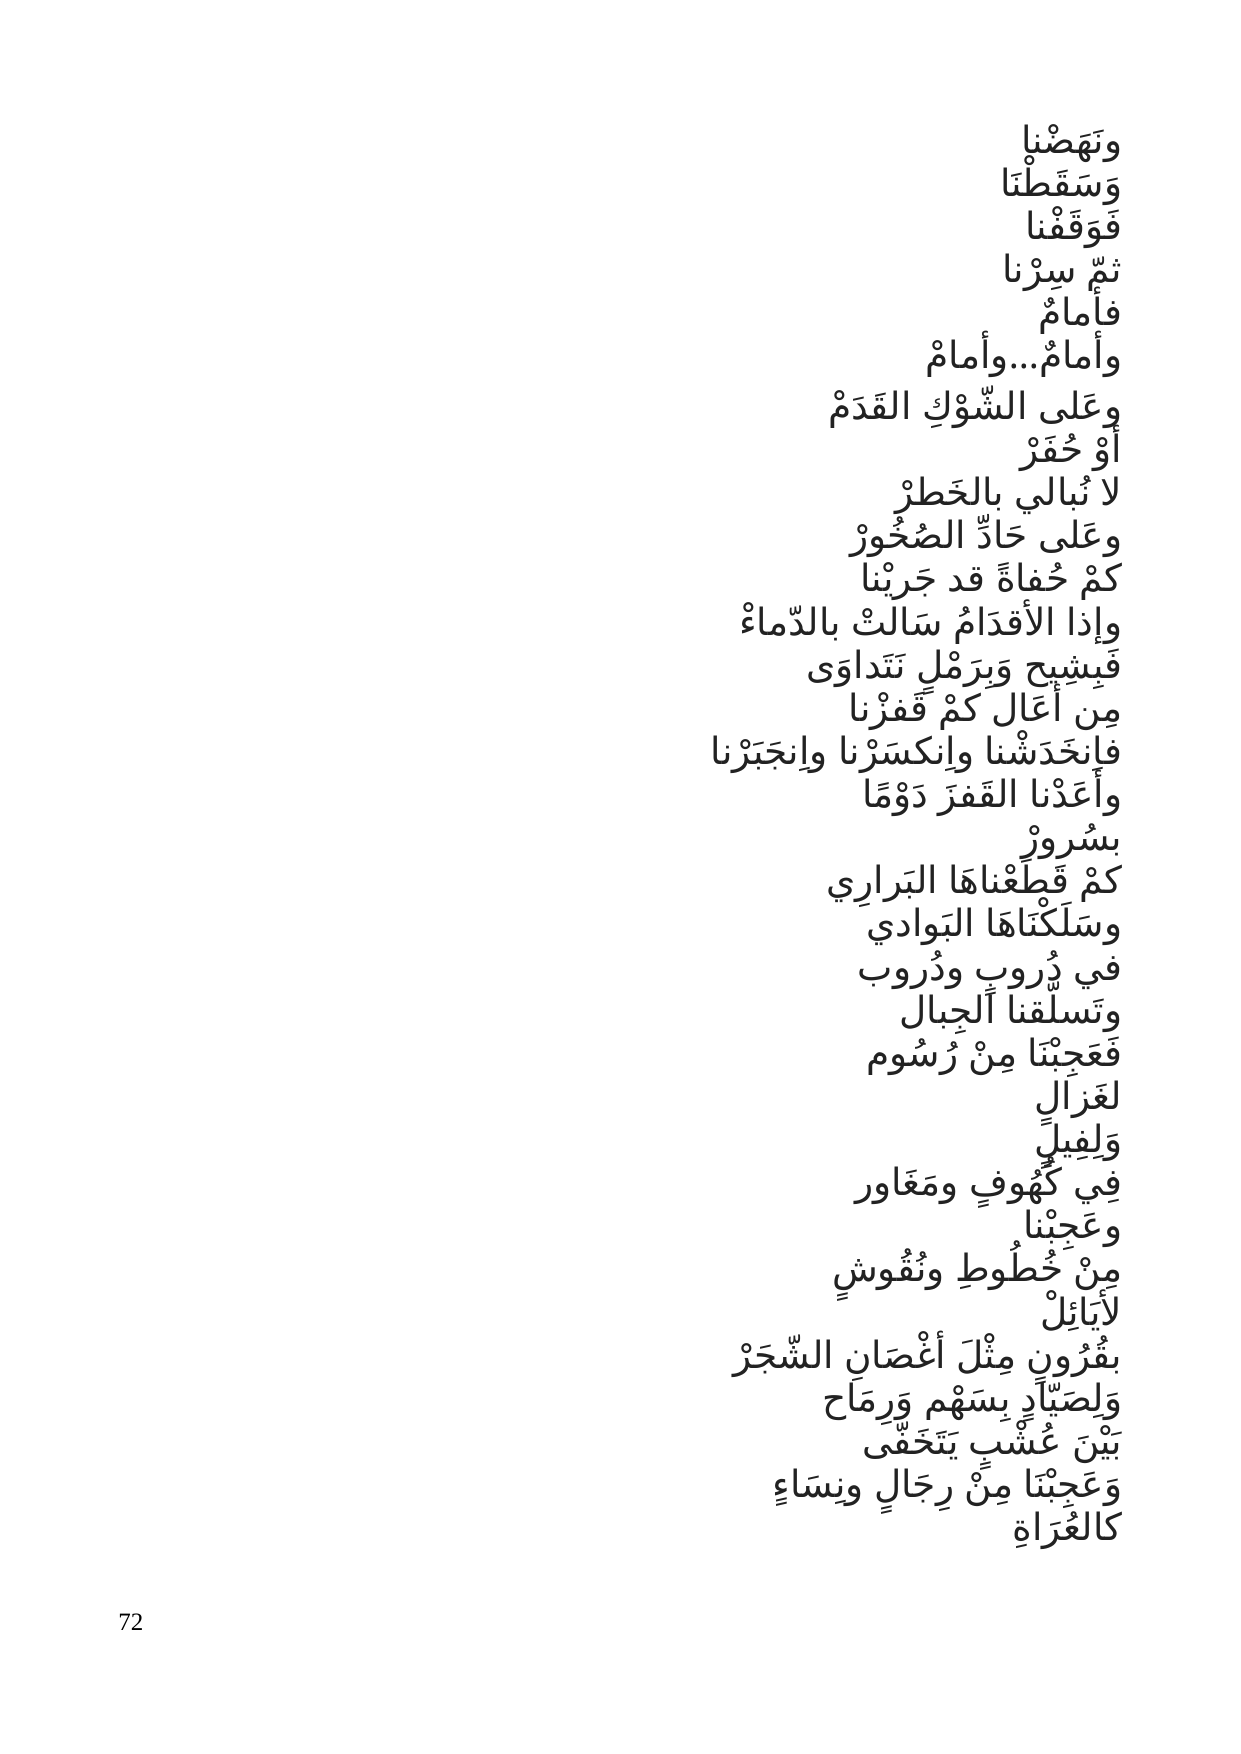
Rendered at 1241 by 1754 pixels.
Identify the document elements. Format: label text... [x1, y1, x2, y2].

text لغَزالٍ [118, 1074, 1122, 1117]
text وأعَدْنا القَفزَ دَوْمًا [118, 772, 1122, 815]
text أوْ حُفَرْ [118, 427, 1122, 470]
text بقُرُونٍ مِثْلَ أغْصَانِ الشّجَرْ [118, 1333, 1122, 1376]
text وأمامٌ...وأمامْ [118, 334, 1122, 384]
text فِي كُهُوفٍ ومَغَاور [118, 1160, 1122, 1203]
text وَسَقَطْنَا [118, 161, 1122, 204]
text لا نُبالي بالخَطرْ [118, 470, 1122, 513]
text فَبِشِيح وَبِرَمْلٍ نَتَداوَى [118, 643, 1122, 686]
text وتَسلّقنا الجِبال [118, 988, 1122, 1031]
text في دُروبٍ ودُروب [118, 945, 1122, 988]
text بسُرورْ [118, 815, 1122, 858]
text لأيَائِلْ [118, 1290, 1122, 1333]
text بَيْنَ عُشْبٍ يَتَخَفّى [118, 1419, 1122, 1462]
text مِنْ خُطُوطِ ونُقُوشٍ [118, 1247, 1122, 1290]
text كمْ حُفاةً قد جَريْنا [118, 557, 1122, 600]
text فأمامٌ [118, 291, 1122, 334]
text وَلِصَيّادٍ بِسَهْم وَرِمَاح [118, 1376, 1122, 1419]
text وعَلى الشّوْكِ القَدَمْ [118, 384, 1122, 427]
text كمْ قَطَعْناهَا البَرارِي [118, 858, 1122, 902]
text فَوَقَفْنا [118, 204, 1122, 247]
text وإذا الأقدَامُ سَالتْ بالدّماءْ [118, 600, 1122, 643]
text وعَجِبْنا [118, 1203, 1122, 1247]
text فاِنخَدَشْنا واِنكسَرْنا واِنجَبَرْنا [118, 729, 1122, 772]
text وَلِفِيلٍ [118, 1117, 1122, 1160]
text فَعَجِبْنَا مِنْ رُسُوم [118, 1031, 1122, 1074]
text كالعُرَاةِ [118, 1505, 1122, 1548]
text ونَهَضْنا [118, 118, 1122, 161]
text مِن أعَال كمْ قَفزْنا [118, 686, 1122, 729]
text وعَلى حَادِّ الصُخُورْ [118, 513, 1122, 557]
text وسَلَكْنَاهَا البَوادي [118, 902, 1122, 945]
text وَعَجِبْنَا مِنْ رِجَالٍ ونِسَاءٍ [118, 1462, 1122, 1505]
text ثمّ سِرْنا [118, 247, 1122, 291]
